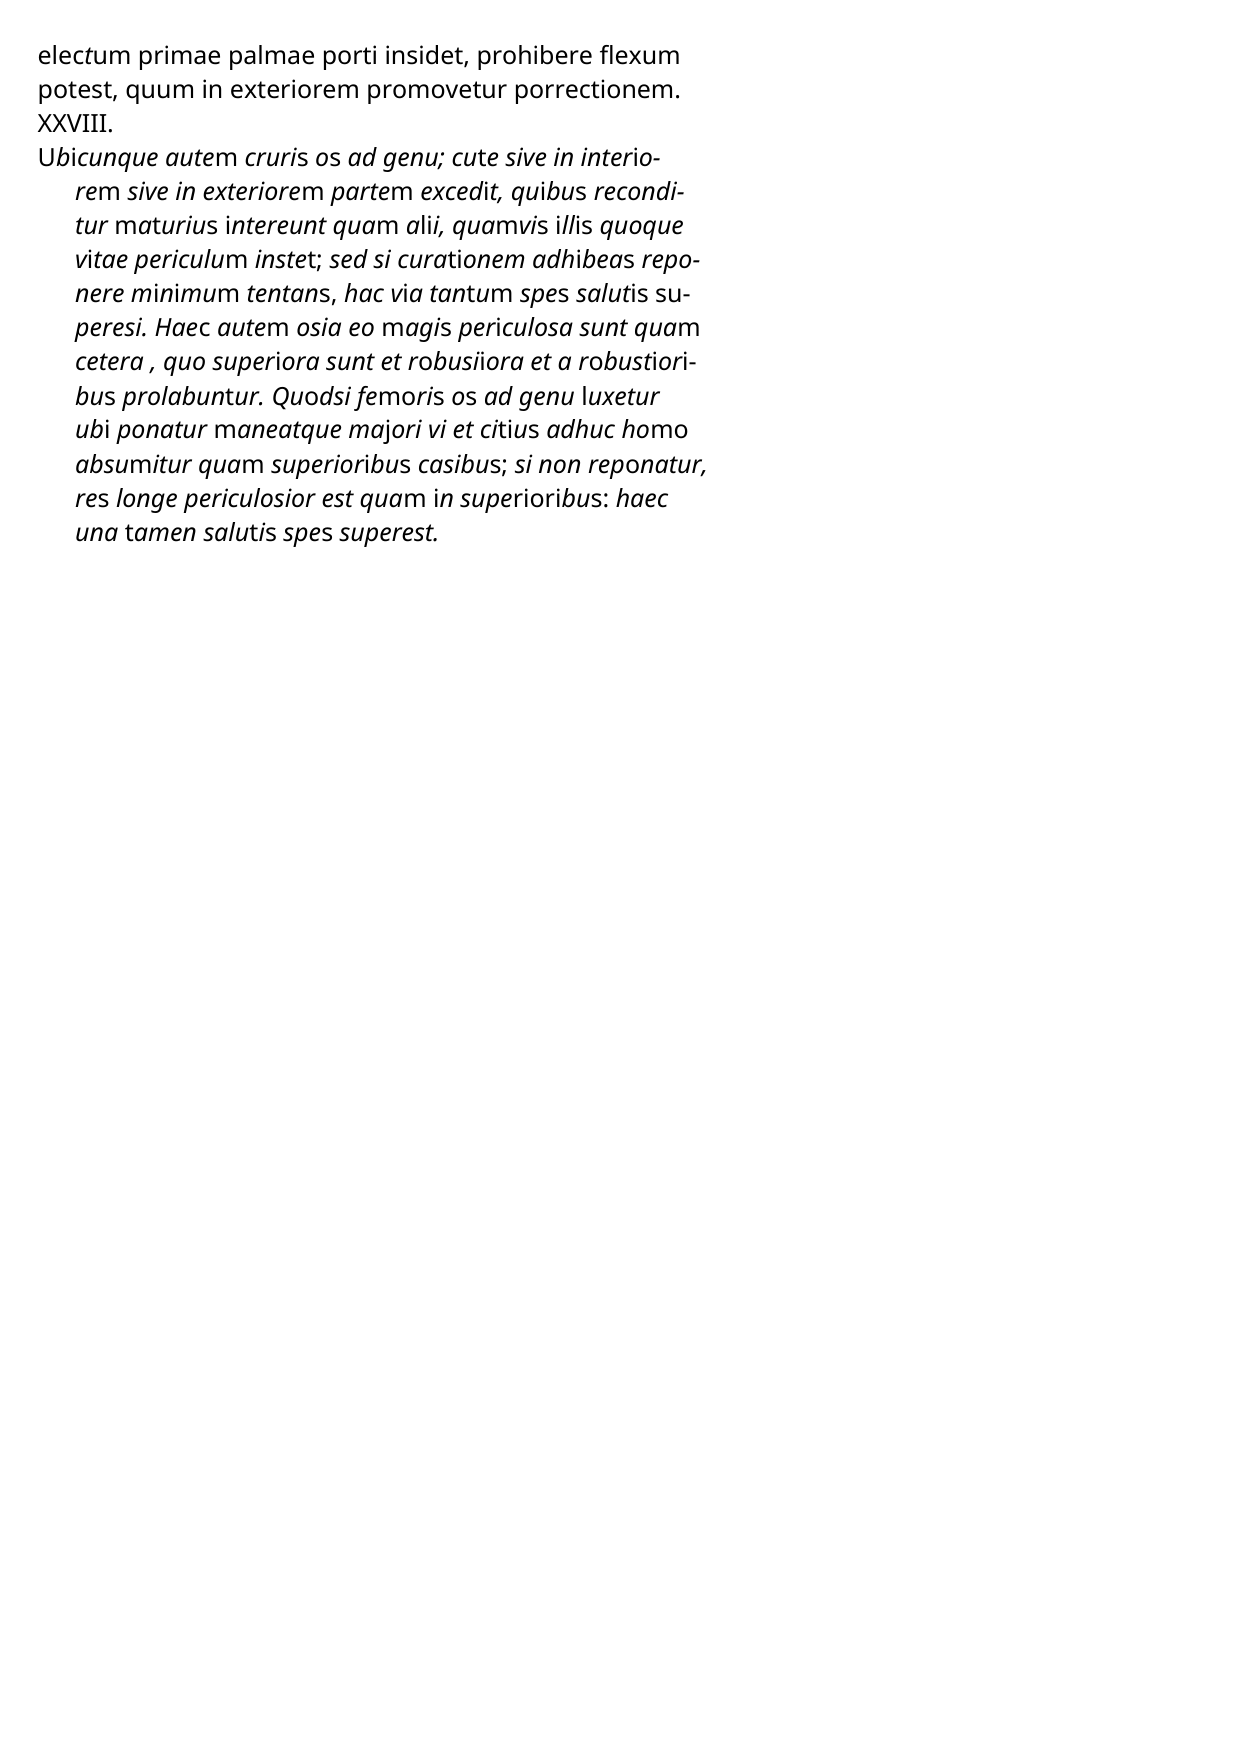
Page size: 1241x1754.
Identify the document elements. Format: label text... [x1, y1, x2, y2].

text electum primae palmae porti insidet, prohibere flexum potest, quum in exteriorem promovetur porrectionem. [37, 37, 1203, 106]
text Ubicunque autem cruris os ad genu; cute sive in interio- rem sive in exteriorem partem excedit, quibus recondi- tur maturius intereunt quam alii, quamvis illis quoque vitae periculum instet; sed si curationem adhibeas repo- nere minimum tentans, hac via tantum spes salutis su- peresi. Haec autem osia eo magis periculosa sunt quam cetera , quo superiora sunt et robusiiora et a robustiori- bus prolabuntur. Quodsi femoris os ad genu luxetur ubi ponatur maneatque majori vi et citius adhuc homo absumitur quam superioribus casibus; si non reponatur, res longe periculosior est quam in superioribus: haec una tamen salutis spes superest. [37, 140, 1203, 548]
text XXVIII. [37, 106, 1203, 140]
